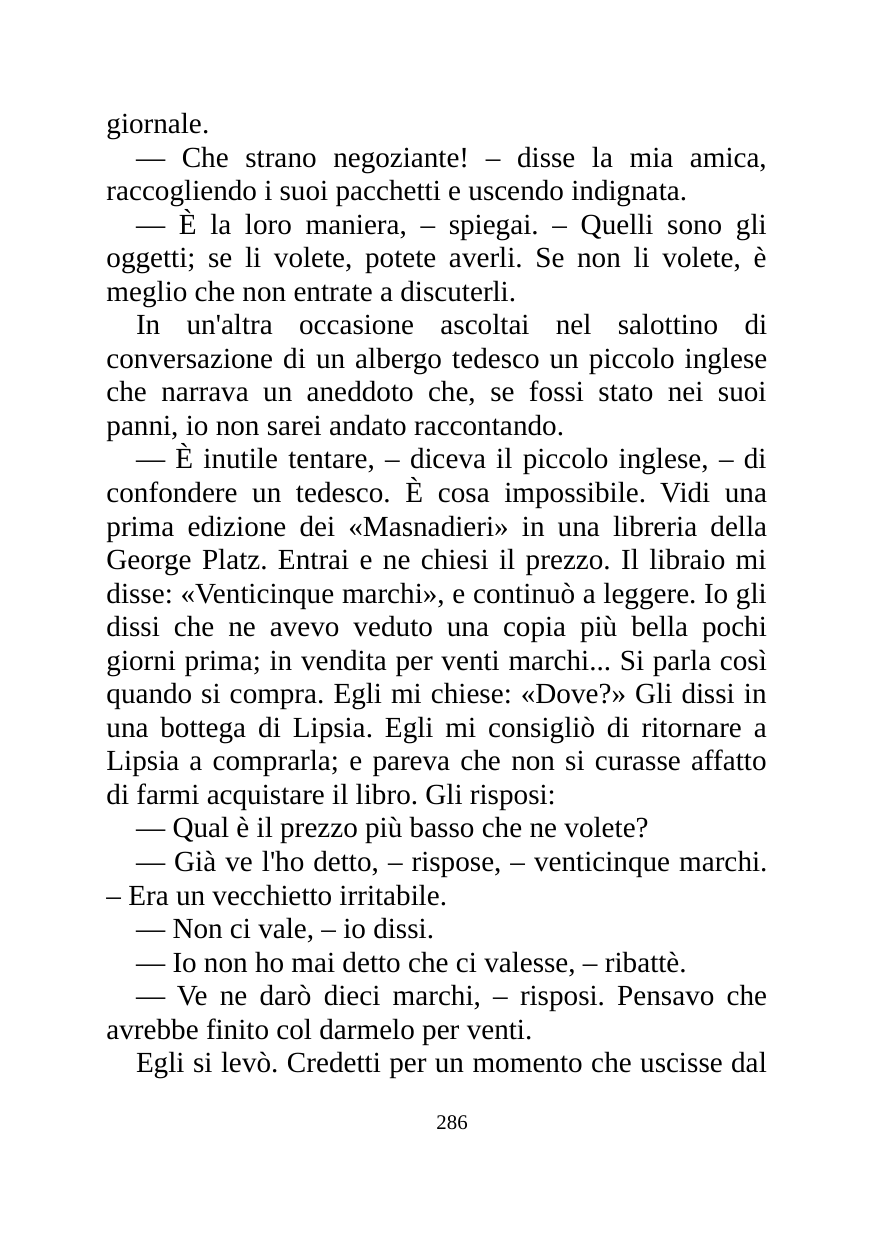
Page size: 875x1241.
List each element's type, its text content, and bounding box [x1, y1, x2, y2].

text — Non ci vale, – io dissi. [106, 911, 768, 945]
text — Già ve l'ho detto, – rispose, – venticinque marchi. – Era un vecchietto irritabile. [106, 844, 768, 911]
text — È inutile tentare, – diceva il piccolo inglese, – di confondere un tedesco. È cosa impossibile. Vidi una prima edizione dei «Masnadieri» in una libreria della George Platz. Entrai e ne chiesi il prezzo. Il libraio mi disse: «Venticinque marchi», e continuò a leggere. Io gli dissi che ne avevo veduto una copia più bella pochi giorni prima; in vendita per venti marchi... Si parla così quando si compra. Egli mi chiese: «Dove?» Gli dissi in una bottega di Lipsia. Egli mi consigliò di ritornare a Lipsia a comprarla; e pareva che non si curasse affatto di farmi acquistare il libro. Gli risposi: [106, 442, 768, 811]
text — Ve ne darò dieci marchi, – risposi. Pensavo che avrebbe finito col darmelo per venti. [106, 978, 768, 1045]
text — Che strano negoziante! – disse la mia amica, raccogliendo i suoi pacchetti e uscendo indignata. [106, 140, 768, 207]
text — Qual è il prezzo più basso che ne volete? [106, 811, 768, 844]
text — È la loro maniera, – spiegai. – Quelli sono gli oggetti; se li volete, potete averli. Se non li volete, è meglio che non entrate a discuterli. [106, 207, 768, 307]
text — Io non ho mai detto che ci valesse, – ribattè. [106, 945, 768, 978]
text Egli si levò. Credetti per un momento che uscisse dal [106, 1045, 768, 1079]
text In un'altra occasione ascoltai nel salottino di conversazione di un albergo tedesco un piccolo inglese che narrava un aneddoto che, se fossi stato nei suoi panni, io non sarei andato raccontando. [106, 307, 768, 442]
text giornale. [106, 106, 768, 140]
